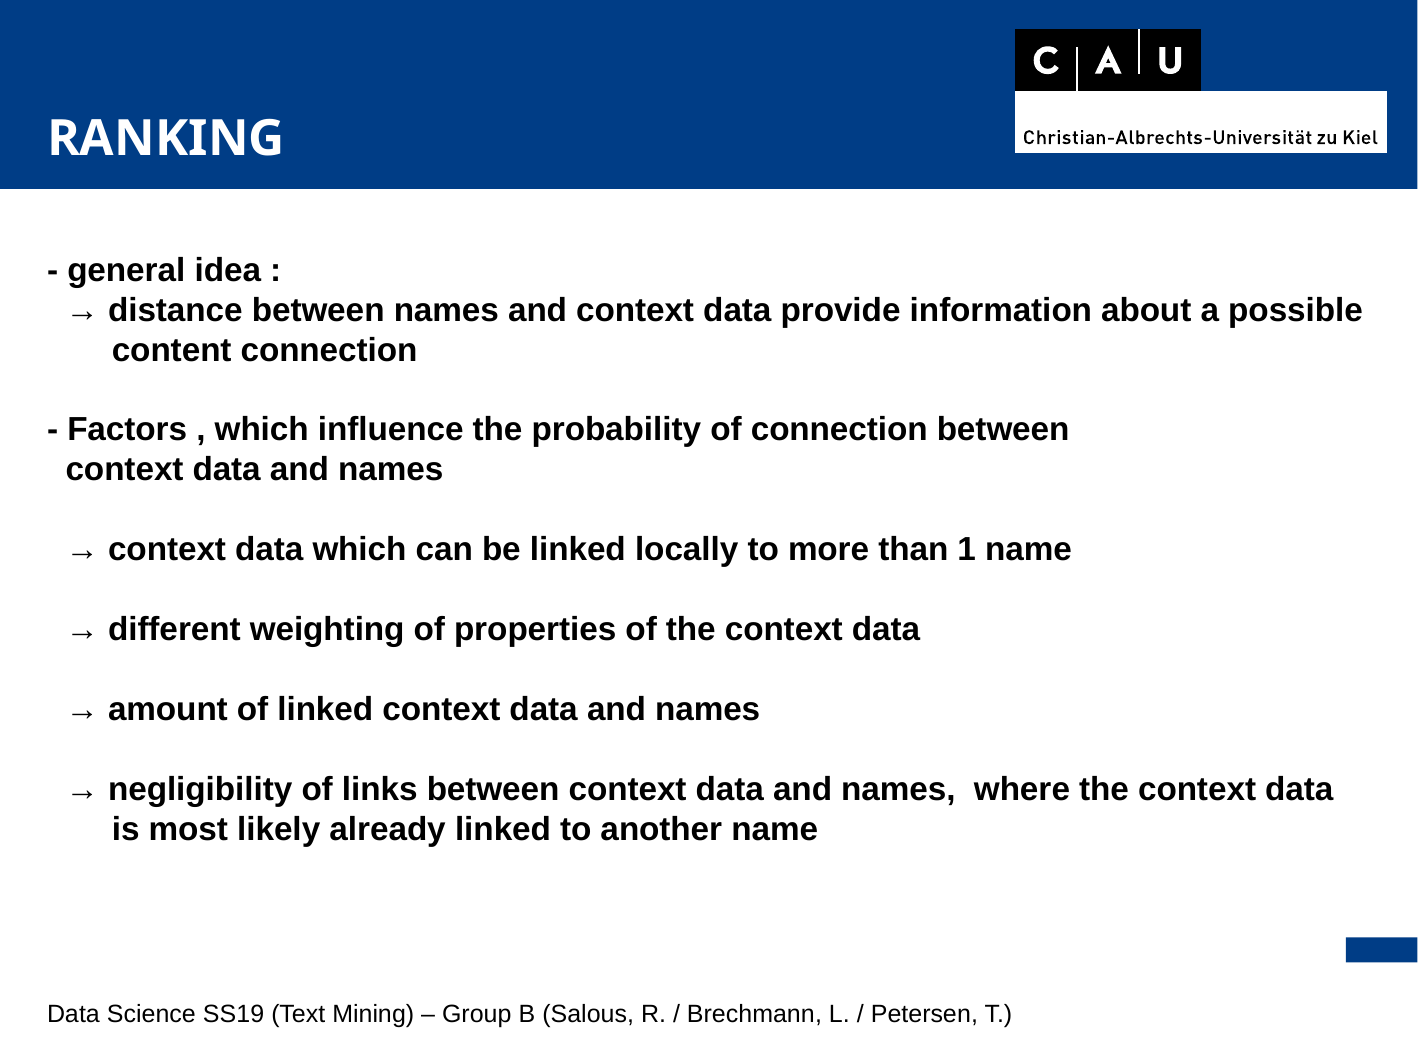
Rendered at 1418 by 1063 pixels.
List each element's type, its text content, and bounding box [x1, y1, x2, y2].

text_box Data Science SS19 (Text Mining) – Group B (Salous, R. / Brechmann, L. / Petersen, T.) [47, 979, 1370, 1028]
text_box - general idea : → distance between names and context data provide information about a possible content connection - Factors , which influence the probability of connection between context data and names → context data which can be linked locally to more than 1 name → different weighting of properties of the context data → amount of linked context data and names → negligibility of links between context data and names, where the context data is most likely already linked to another name [47, 247, 1370, 288]
text_box RANKING [47, 23, 981, 166]
